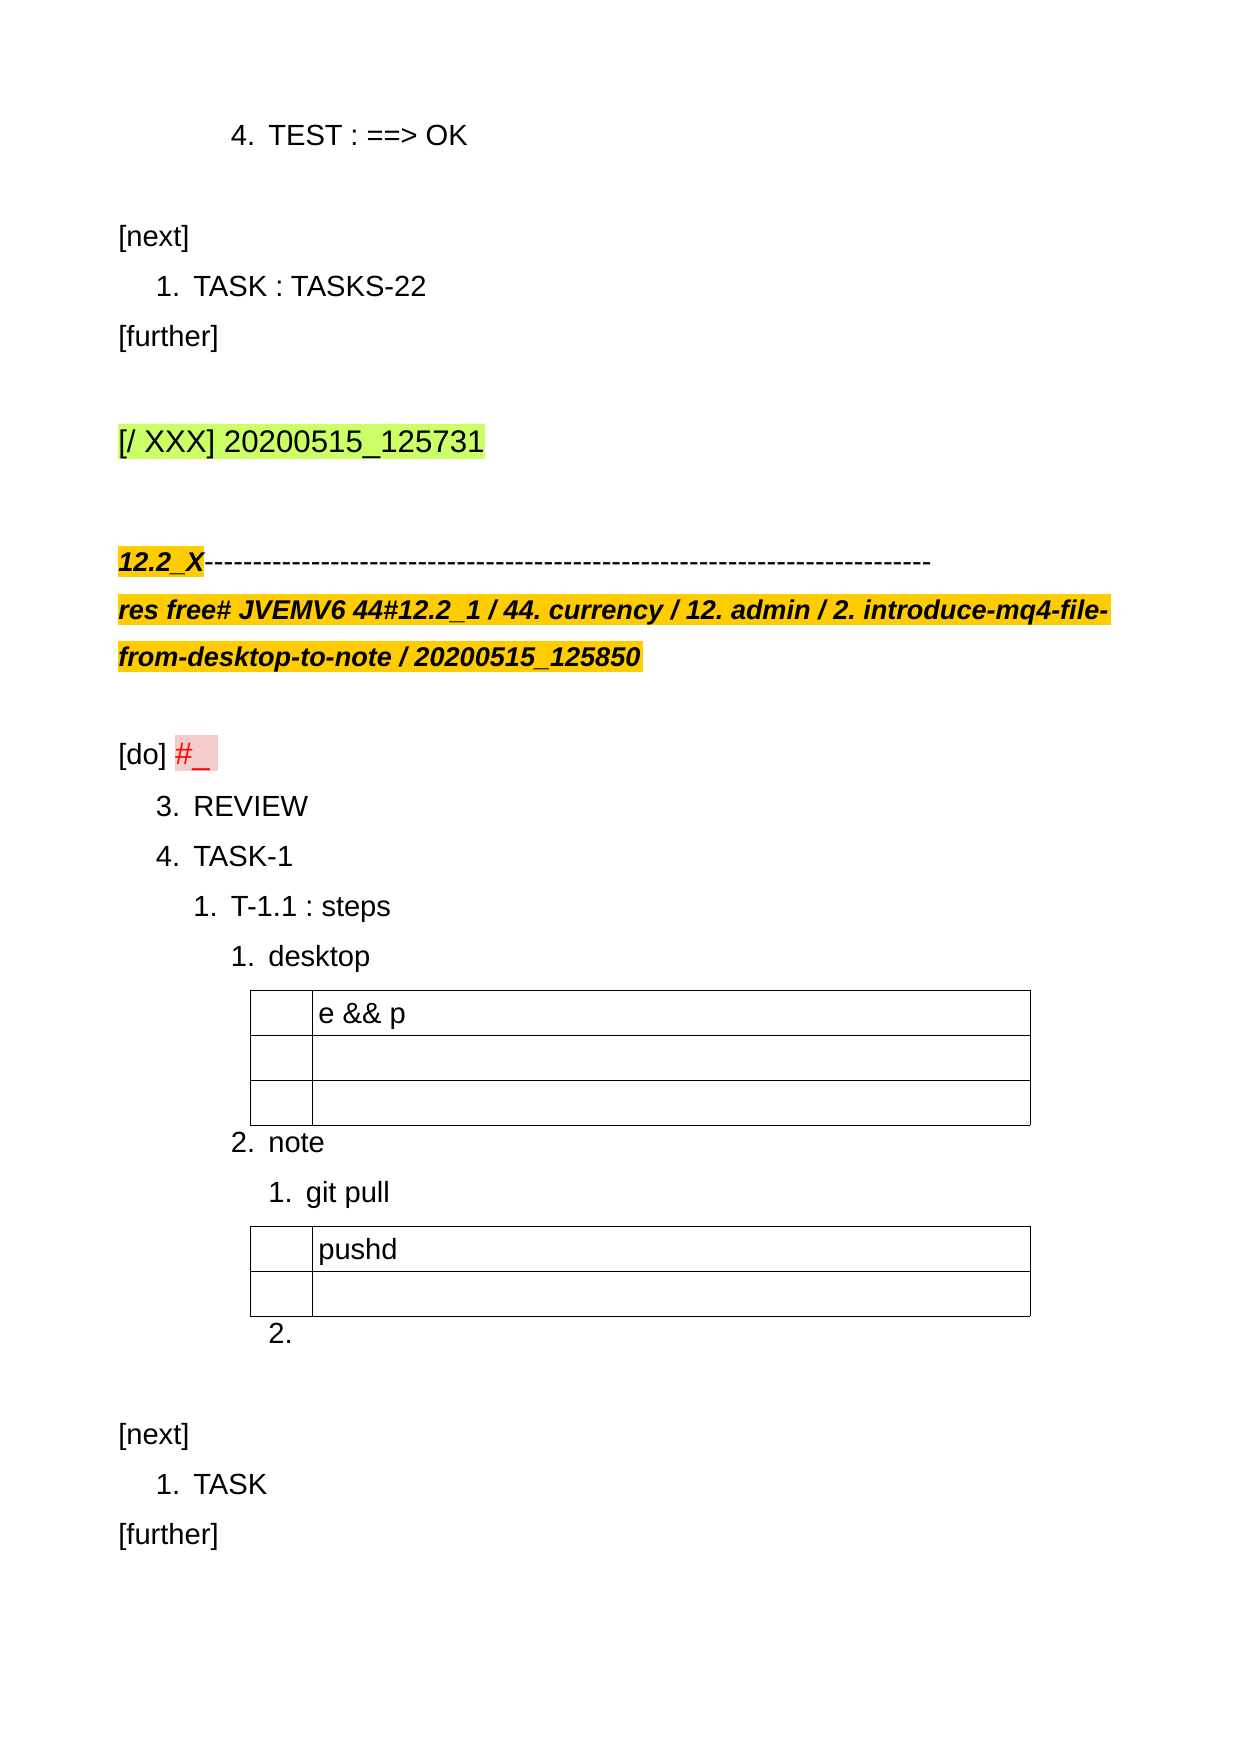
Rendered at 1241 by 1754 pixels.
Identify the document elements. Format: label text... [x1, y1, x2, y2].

list desktop [231, 939, 1122, 973]
table_header [251, 1227, 312, 1271]
text [do] #_ [118, 735, 1122, 771]
table_cell [251, 1081, 312, 1125]
table_cell [251, 1272, 312, 1316]
list REVIEW [156, 788, 1122, 822]
text [/ XXX] 20200515_125731 [118, 370, 1122, 459]
list TASK-1 [156, 839, 1122, 872]
table_cell [313, 1036, 1030, 1080]
text [further] [118, 319, 1122, 353]
text [next] [118, 1417, 1122, 1450]
table_cell [313, 1081, 1030, 1125]
list TEST : ==> OK [231, 118, 1122, 152]
list T-1.1 : steps [193, 889, 1122, 923]
table_cell [251, 1036, 312, 1080]
table_header [251, 991, 312, 1035]
table_cell [313, 1272, 1030, 1316]
table_header pushd [313, 1227, 1030, 1271]
list git pull [268, 1176, 1122, 1209]
list note [231, 1125, 1122, 1159]
text [further] [118, 1517, 1122, 1551]
list TASK : TASKS-22 [156, 269, 1122, 303]
list TASK [156, 1467, 1122, 1501]
text 12.2_X--------------------------------------------------------------------------- [118, 544, 1122, 577]
table_header e && p [313, 991, 1030, 1035]
text res free# JVEMV6 44#12.2_1 / 44. currency / 12. admin / 2. introduce-mq4-file-from-desktop-to-note / 20200515_125850 [118, 594, 1122, 672]
text [next] [118, 219, 1122, 252]
